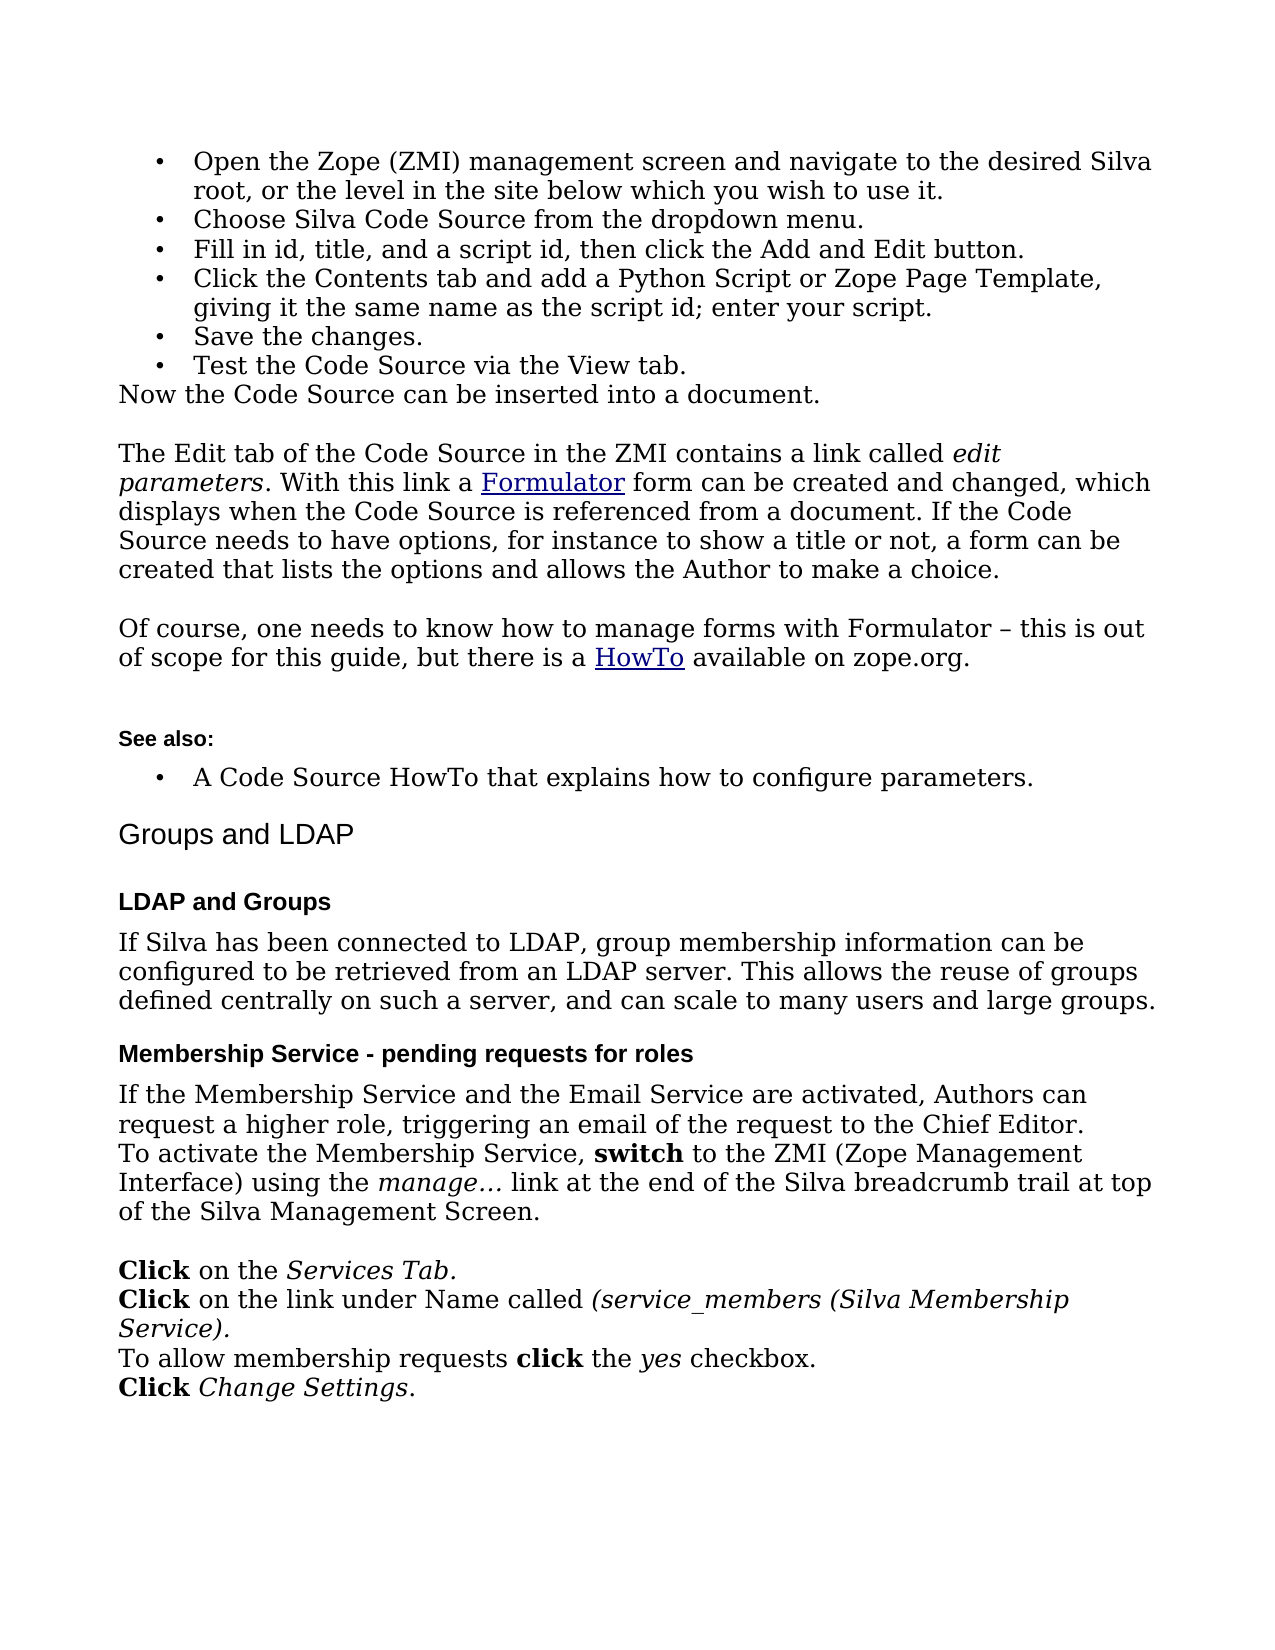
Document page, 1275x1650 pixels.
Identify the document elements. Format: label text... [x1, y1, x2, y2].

list Click the Contents tab and add a Python Script or Zope Page Template, giving it the same name as the script id; enter your script. [156, 264, 1157, 322]
list Choose Silva Code Source from the dropdown menu. [156, 206, 1157, 235]
subtitle See also: [118, 726, 1157, 751]
text Of course, one needs to know how to manage forms with Formulator – this is out of scope for this guide, but there is a HowTo available on zope.org. [118, 614, 1157, 701]
text The Edit tab of the Code Source in the ZMI contains a link called edit parameters. With this link a Formulator form can be created and changed, which displays when the Code Source is referenced from a document. If the Code Source needs to have options, for instance to show a title or not, a form can be created that lists the options and allows the Author to make a choice. [118, 439, 1157, 614]
list Save the changes. [156, 322, 1157, 351]
list Test the Code Source via the View tab. [156, 351, 1157, 381]
list Fill in id, title, and a script id, then click the Add and Edit button. [156, 235, 1157, 264]
list Open the Zope (ZMI) management screen and navigate to the desired Silva root, or the level in the site below which you wish to use it. [156, 147, 1157, 206]
subtitle Groups and LDAP [118, 818, 1157, 850]
text To activate the Membership Service, switch to the ZMI (Zope Management Interface) using the manage… link at the end of the Silva breadcrumb trail at top of the Silva Management Screen. [118, 1139, 1157, 1256]
text Now the Code Source can be inserted into a document. [118, 381, 1157, 439]
text Click on the Services Tab. Click on the link under Name called (service_members (Silva Membership Service). To allow membership requests click the yes checkbox. Click Change Settings. [118, 1256, 1157, 1432]
subtitle Membership Service - pending requests for roles [118, 1040, 1157, 1068]
subtitle LDAP and Groups [118, 888, 1157, 915]
list A Code Source HowTo that explains how to configure parameters. [156, 763, 1157, 793]
text If the Membership Service and the Email Service are activated, Authors can request a higher role, triggering an email of the request to the Chief Editor. [118, 1081, 1157, 1139]
text If Silva has been connected to LDAP, group membership information can be configured to be retrieved from an LDAP server. This allows the reuse of groups defined centrally on such a server, and can scale to many users and large groups. [118, 928, 1157, 1015]
text [118, 118, 1157, 147]
